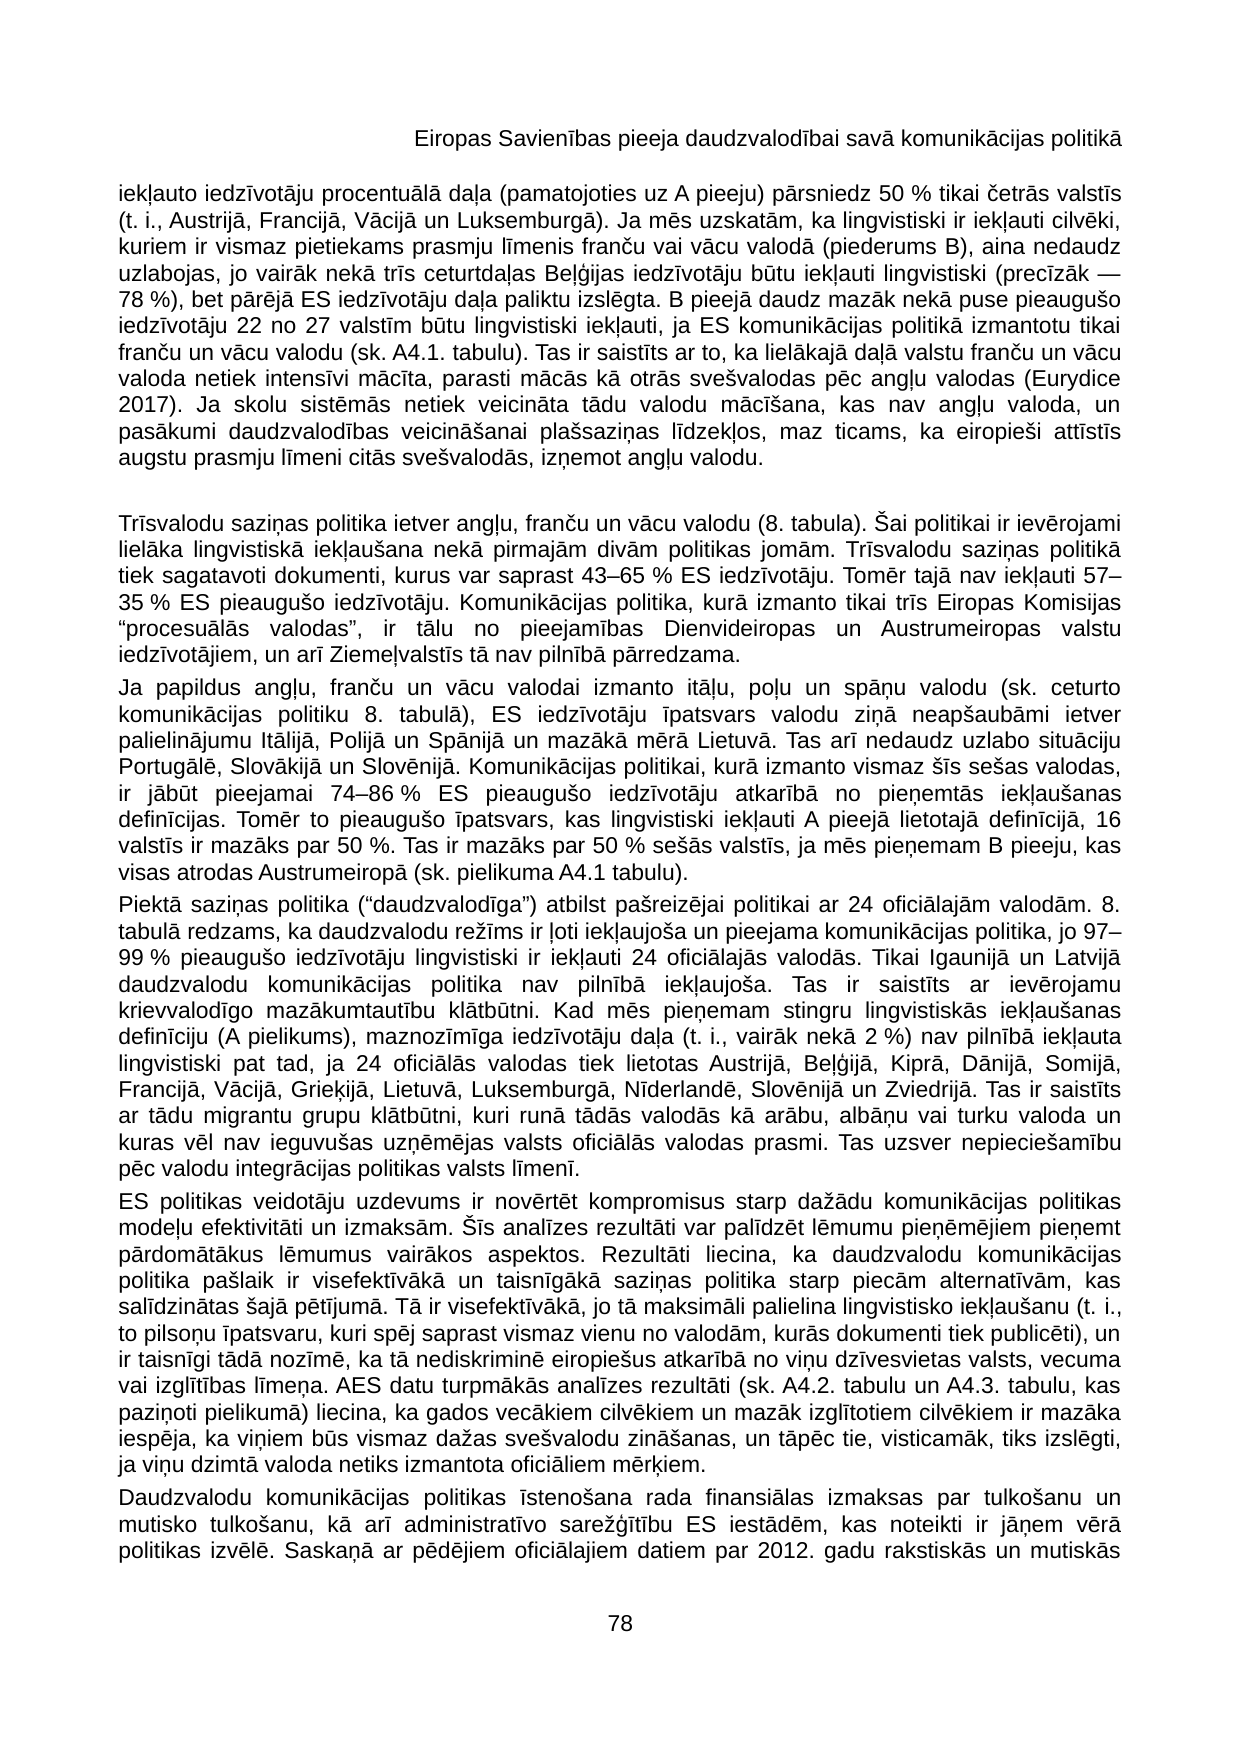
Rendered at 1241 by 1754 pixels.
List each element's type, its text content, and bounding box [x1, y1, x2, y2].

text Piektā saziņas politika (“daudzvalodīga”) atbilst pašreizējai politikai ar 24 oficiālajām valodām. 8. tabulā redzams, ka daudzvalodu režīms ir ļoti iekļaujoša un pieejama komunikācijas politika, jo 97–99 % pieaugušo iedzīvotāju lingvistiski ir iekļauti 24 oficiālajās valodās. Tikai Igaunijā un Latvijā daudzvalodu komunikācijas politika nav pilnībā iekļaujoša. Tas ir saistīts ar ievērojamu krievvalodīgo mazākumtautību klātbūtni. Kad mēs pieņemam stingru lingvistiskās iekļaušanas definīciju (A pielikums), maznozīmīga iedzīvotāju daļa (t. i., vairāk nekā 2 %) nav pilnībā iekļauta lingvistiski pat tad, ja 24 oficiālās valodas tiek lietotas Austrijā, Beļģijā, Kiprā, Dānijā, Somijā, Francijā, Vācijā, Grieķijā, Lietuvā, Luksemburgā, Nīderlandē, Slovēnijā un Zviedrijā. Tas ir saistīts ar tādu migrantu grupu klātbūtni, kuri runā tādās valodās kā arābu, albāņu vai turku valoda un kuras vēl nav ieguvušas uzņēmējas valsts oficiālās valodas prasmi. Tas uzsver nepieciešamību pēc valodu integrācijas politikas valsts līmenī. [118, 891, 1122, 1181]
text ES politikas veidotāju uzdevums ir novērtēt kompromisus starp dažādu komunikācijas politikas modeļu efektivitāti un izmaksām. Šīs analīzes rezultāti var palīdzēt lēmumu pieņēmējiem pieņemt pārdomātākus lēmumus vairākos aspektos. Rezultāti liecina, ka daudzvalodu komunikācijas politika pašlaik ir visefektīvākā un taisnīgākā saziņas politika starp piecām alternatīvām, kas salīdzinātas šajā pētījumā. Tā ir visefektīvākā, jo tā maksimāli palielina lingvistisko iekļaušanu (t. i., to pilsoņu īpatsvaru, kuri spēj saprast vismaz vienu no valodām, kurās dokumenti tiek publicēti), un ir taisnīgi tādā nozīmē, ka tā nediskriminē eiropiešus atkarībā no viņu dzīvesvietas valsts, vecuma vai izglītības līmeņa. AES datu turpmākās analīzes rezultāti (sk. A4.2. tabulu un A4.3. tabulu, kas paziņoti pielikumā) liecina, ka gados vecākiem cilvēkiem un mazāk izglītotiem cilvēkiem ir mazāka iespēja, ka viņiem būs vismaz dažas svešvalodu zināšanas, un tāpēc tie, visticamāk, tiks izslēgti, ja viņu dzimtā valoda netiks izmantota oficiāliem mērķiem. [118, 1188, 1122, 1478]
text Trīsvalodu saziņas politika ietver angļu, franču un vācu valodu (8. tabula). Šai politikai ir ievērojami lielāka lingvistiskā iekļaušana nekā pirmajām divām politikas jomām. Trīsvalodu saziņas politikā tiek sagatavoti dokumenti, kurus var saprast 43–65 % ES iedzīvotāju. Tomēr tajā nav iekļauti 57–35 % ES pieaugušo iedzīvotāju. Komunikācijas politika, kurā izmanto tikai trīs Eiropas Komisijas “procesuālās valodas”, ir tālu no pieejamības Dienvideiropas un Austrumeiropas valstu iedzīvotājiem, un arī Ziemeļvalstīs tā nav pilnībā pārredzama. [118, 509, 1122, 668]
text Ja papildus angļu, franču un vācu valodai izmanto itāļu, poļu un spāņu valodu (sk. ceturto komunikācijas politiku 8. tabulā), ES iedzīvotāju īpatsvars valodu ziņā neapšaubāmi ietver palielinājumu Itālijā, Polijā un Spānijā un mazākā mērā Lietuvā. Tas arī nedaudz uzlabo situāciju Portugālē, Slovākijā un Slovēnijā. Komunikācijas politikai, kurā izmanto vismaz šīs sešas valodas, ir jābūt pieejamai 74–86 % ES pieaugušo iedzīvotāju atkarībā no pieņemtās iekļaušanas definīcijas. Tomēr to pieaugušo īpatsvars, kas lingvistiski iekļauti A pieejā lietotajā definīcijā, 16 valstīs ir mazāks par 50 %. Tas ir mazāks par 50 % sešās valstīs, ja mēs pieņemam B pieeju, kas visas atrodas Austrumeiropā (sk. pielikuma A4.1 tabulu). [118, 674, 1122, 885]
text Daudzvalodu komunikācijas politikas īstenošana rada finansiālas izmaksas par tulkošanu un mutisko tulkošanu, kā arī administratīvo sarežģītību ES iestādēm, kas noteikti ir jāņem vērā politikas izvēlē. Saskaņā ar pēdējiem oficiālajiem datiem par 2012. gadu rakstiskās un mutiskās [118, 1484, 1122, 1563]
text iekļauto iedzīvotāju procentuālā daļa (pamatojoties uz A pieeju) pārsniedz 50 % tikai četrās valstīs (t. i., Austrijā, Francijā, Vācijā un Luksemburgā). Ja mēs uzskatām, ka lingvistiski ir iekļauti cilvēki, kuriem ir vismaz pietiekams prasmju līmenis franču vai vācu valodā (piederums B), aina nedaudz uzlabojas, jo vairāk nekā trīs ceturtdaļas Beļģijas iedzīvotāju būtu iekļauti lingvistiski (precīzāk — 78 %), bet pārējā ES iedzīvotāju daļa paliktu izslēgta. B pieejā daudz mazāk nekā puse pieaugušo iedzīvotāju 22 no 27 valstīm būtu lingvistiski iekļauti, ja ES komunikācijas politikā izmantotu tikai franču un vācu valodu (sk. A4.1. tabulu). Tas ir saistīts ar to, ka lielākajā daļā valstu franču un vācu valoda netiek intensīvi mācīta, parasti mācās kā otrās svešvalodas pēc angļu valodas (Eurydice 2017). Ja skolu sistēmās netiek veicināta tādu valodu mācīšana, kas nav angļu valoda, un pasākumi daudzvalodības veicināšanai plašsaziņas līdzekļos, maz ticams, ka eiropieši attīstīs augstu prasmju līmeni citās svešvalodās, izņemot angļu valodu. [118, 180, 1122, 470]
